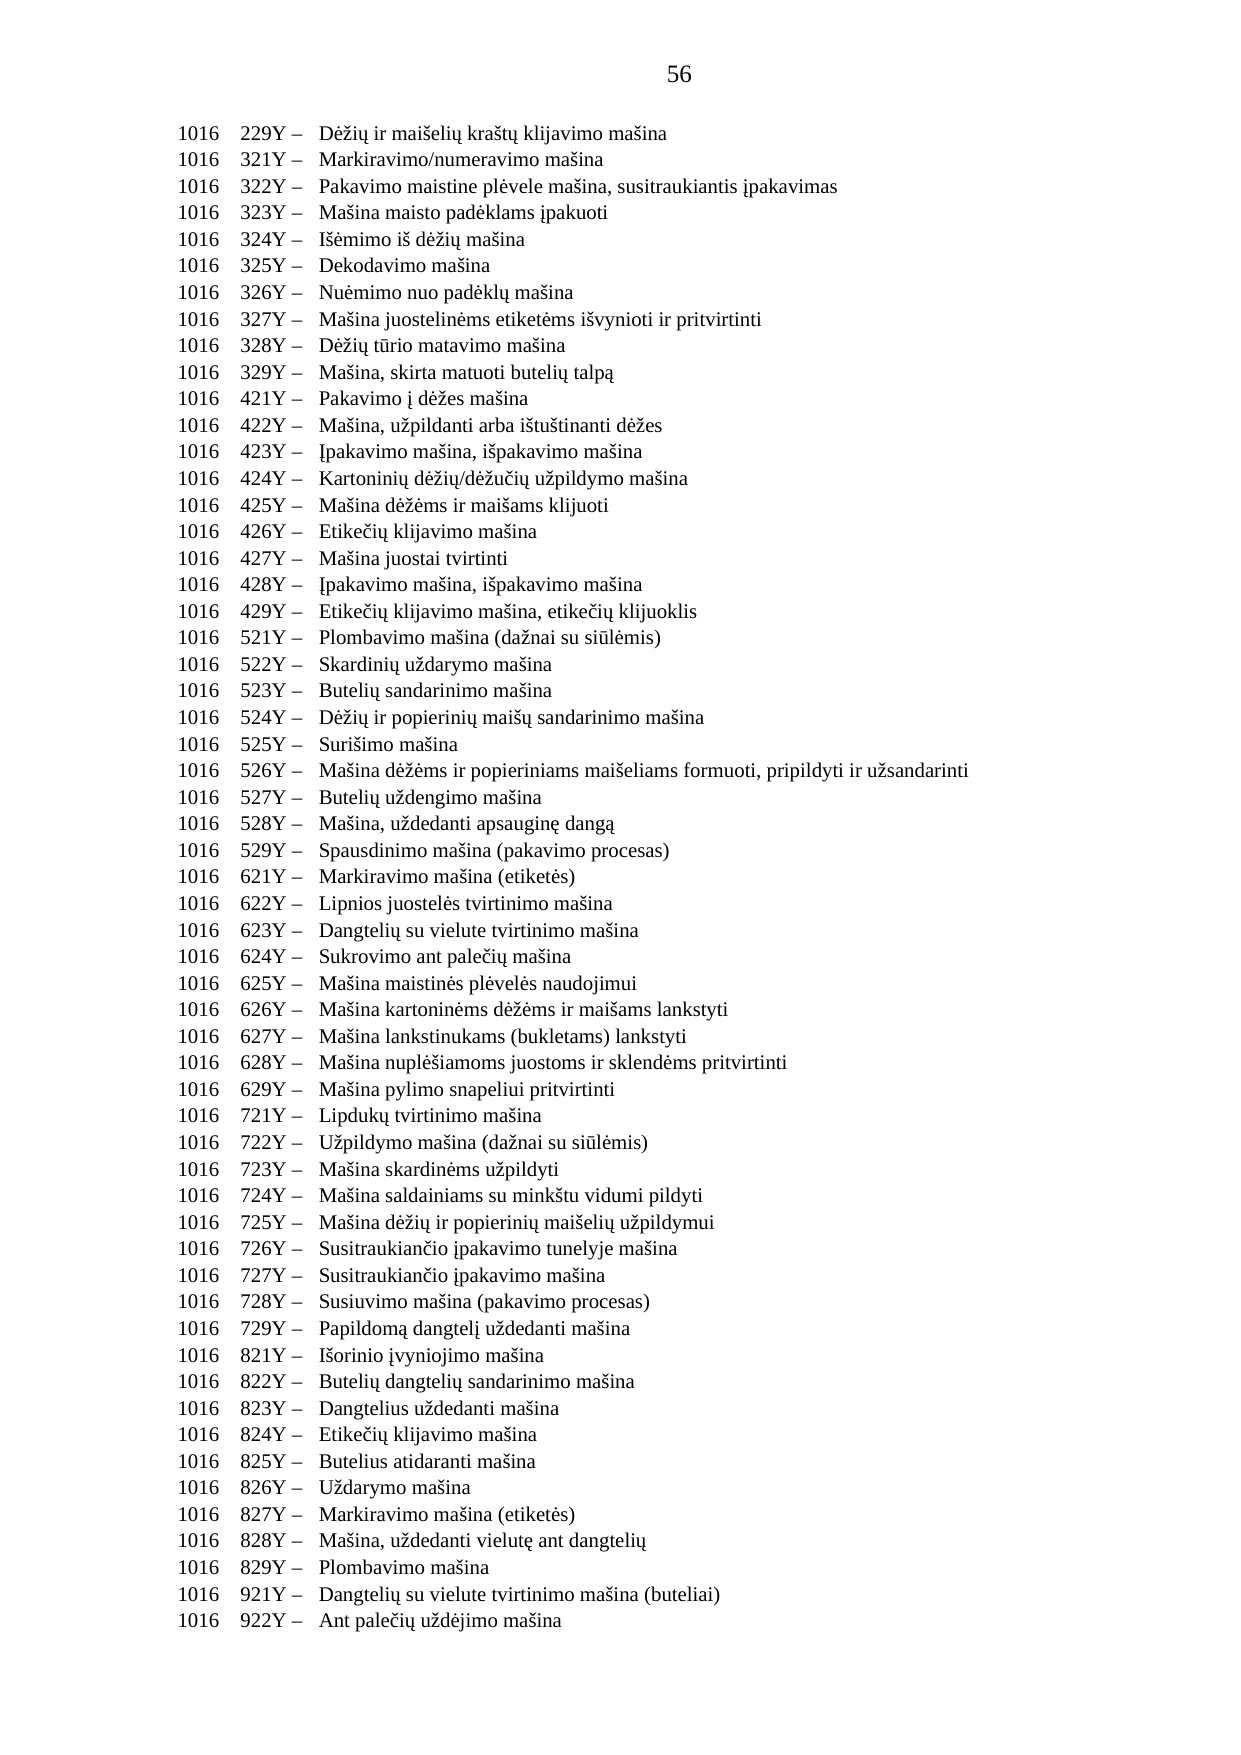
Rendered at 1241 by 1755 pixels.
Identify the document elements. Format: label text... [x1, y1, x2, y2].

table_cell 1016 [177, 490, 240, 517]
table_cell 1016 [177, 331, 240, 357]
table_cell Užpildymo mašina (dažnai su siūlėmis) [319, 1128, 1181, 1154]
table_cell 1016 [177, 1021, 240, 1048]
table_cell 725Y – [240, 1207, 318, 1234]
table_cell 1016 [177, 171, 240, 198]
table_cell 523Y – [240, 676, 318, 702]
table_cell Mašina skardinėms užpildyti [319, 1154, 1181, 1181]
table_cell 1016 [177, 570, 240, 596]
table_cell Mašina nuplėšiamoms juostoms ir sklendėms pritvirtinti [319, 1048, 1181, 1074]
table_cell Sukrovimo ant palečių mašina [319, 942, 1181, 968]
table_cell Mašina pylimo snapeliui pritvirtinti [319, 1074, 1181, 1101]
table_cell Mašina, uždedanti apsauginę dangą [319, 809, 1181, 835]
table_cell Įpakavimo mašina, išpakavimo mašina [319, 437, 1181, 463]
table_cell Išorinio įvyniojimo mašina [319, 1340, 1181, 1367]
table_cell Susitraukiančio įpakavimo mašina [319, 1260, 1181, 1287]
table_cell 1016 [177, 1048, 240, 1074]
table_cell 1016 [177, 596, 240, 623]
table_cell Dėžių ir maišelių kraštų klijavimo mašina [319, 118, 1181, 145]
table_cell Įpakavimo mašina, išpakavimo mašina [319, 570, 1181, 596]
table_cell 1016 [177, 517, 240, 543]
table_cell 1016 [177, 1181, 240, 1207]
table_cell 823Y – [240, 1393, 318, 1420]
table_cell 323Y – [240, 198, 318, 224]
table_cell Dėžių tūrio matavimo mašina [319, 331, 1181, 357]
table_cell 1016 [177, 1367, 240, 1393]
table_cell 428Y – [240, 570, 318, 596]
table_cell 724Y – [240, 1181, 318, 1207]
table_cell Markiravimo mašina (etiketės) [319, 1499, 1181, 1526]
table_cell 1016 [177, 1234, 240, 1260]
table_cell 424Y – [240, 464, 318, 490]
table_cell Dekodavimo mašina [319, 251, 1181, 277]
table_cell Pakavimo maistine plėvele mašina, susitraukiantis įpakavimas [319, 171, 1181, 198]
table_cell 828Y – [240, 1526, 318, 1552]
table_cell Mašina kartoninėms dėžėms ir maišams lankstyti [319, 995, 1181, 1021]
table_cell 1016 [177, 649, 240, 676]
table_cell 324Y – [240, 224, 318, 251]
table_cell 824Y – [240, 1420, 318, 1446]
table_cell 624Y – [240, 942, 318, 968]
table_cell 526Y – [240, 756, 318, 782]
table_cell 728Y – [240, 1287, 318, 1313]
table_cell Mašina maistinės plėvelės naudojimui [319, 968, 1181, 995]
table_cell 1016 [177, 968, 240, 995]
table_cell Pakavimo į dėžes mašina [319, 384, 1181, 410]
table_cell 729Y – [240, 1314, 318, 1340]
table_cell 524Y – [240, 703, 318, 729]
table_cell Etikečių klijavimo mašina [319, 517, 1181, 543]
table_cell 1016 [177, 251, 240, 277]
table_cell 921Y – [240, 1579, 318, 1606]
table_cell Uždarymo mašina [319, 1473, 1181, 1499]
table_cell 1016 [177, 543, 240, 570]
table_cell 626Y – [240, 995, 318, 1021]
table_cell Dangtelius uždedanti mašina [319, 1393, 1181, 1420]
table_cell Mašina juostelinėms etiketėms išvynioti ir pritvirtinti [319, 304, 1181, 331]
table_cell 1016 [177, 676, 240, 702]
table_cell Mašina dėžėms ir maišams klijuoti [319, 490, 1181, 517]
table_cell 328Y – [240, 331, 318, 357]
table_cell 827Y – [240, 1499, 318, 1526]
table_cell 1016 [177, 410, 240, 437]
table_cell 1016 [177, 1393, 240, 1420]
table_cell 623Y – [240, 915, 318, 942]
table_cell 1016 [177, 1101, 240, 1127]
table_cell 1016 [177, 756, 240, 782]
table_cell 1016 [177, 1207, 240, 1234]
table_cell Išėmimo iš dėžių mašina [319, 224, 1181, 251]
table_cell 1016 [177, 1287, 240, 1313]
table_cell 1016 [177, 1074, 240, 1101]
table_cell 1016 [177, 889, 240, 915]
table_cell 825Y – [240, 1446, 318, 1473]
table_cell 1016 [177, 1473, 240, 1499]
table_cell 522Y – [240, 649, 318, 676]
table_cell 326Y – [240, 278, 318, 304]
table_cell 922Y – [240, 1606, 318, 1632]
table_cell Skardinių uždarymo mašina [319, 649, 1181, 676]
table_cell 527Y – [240, 782, 318, 809]
table_cell 427Y – [240, 543, 318, 570]
table_cell Butelių uždengimo mašina [319, 782, 1181, 809]
table_cell 425Y – [240, 490, 318, 517]
table_cell 1016 [177, 118, 240, 145]
table_cell 628Y – [240, 1048, 318, 1074]
table_cell 1016 [177, 384, 240, 410]
table_cell 321Y – [240, 145, 318, 171]
table_cell 826Y – [240, 1473, 318, 1499]
table_cell Spausdinimo mašina (pakavimo procesas) [319, 835, 1181, 862]
table_cell Mašina, užpildanti arba ištuštinanti dėžes [319, 410, 1181, 437]
table_cell 1016 [177, 1260, 240, 1287]
table_cell Markiravimo mašina (etiketės) [319, 862, 1181, 888]
table_cell 1016 [177, 1154, 240, 1181]
table_cell Mašina dėžių ir popierinių maišelių užpildymui [319, 1207, 1181, 1234]
table_cell Plombavimo mašina [319, 1553, 1181, 1579]
table_cell 622Y – [240, 889, 318, 915]
table_cell 229Y – [240, 118, 318, 145]
table_cell 1016 [177, 1420, 240, 1446]
table_cell Mašina saldainiams su minkštu vidumi pildyti [319, 1181, 1181, 1207]
table_cell Lipnios juostelės tvirtinimo mašina [319, 889, 1181, 915]
table_cell Butelių sandarinimo mašina [319, 676, 1181, 702]
table_cell Dangtelių su vielute tvirtinimo mašina (buteliai) [319, 1579, 1181, 1606]
table_cell 1016 [177, 915, 240, 942]
table_cell Dėžių ir popierinių maišų sandarinimo mašina [319, 703, 1181, 729]
table_cell 722Y – [240, 1128, 318, 1154]
table_cell 327Y – [240, 304, 318, 331]
table_cell 1016 [177, 729, 240, 756]
table_cell 429Y – [240, 596, 318, 623]
table_cell Ant palečių uždėjimo mašina [319, 1606, 1181, 1632]
table_cell Papildomą dangtelį uždedanti mašina [319, 1314, 1181, 1340]
table_cell 325Y – [240, 251, 318, 277]
table_cell 822Y – [240, 1367, 318, 1393]
table_cell Mašina, skirta matuoti butelių talpą [319, 357, 1181, 384]
table_cell 426Y – [240, 517, 318, 543]
table_cell Kartoninių dėžių/dėžučių užpildymo mašina [319, 464, 1181, 490]
table_cell 1016 [177, 1446, 240, 1473]
table_cell Mašina lankstinukams (bukletams) lankstyti [319, 1021, 1181, 1048]
table_cell 1016 [177, 1579, 240, 1606]
table_cell 1016 [177, 995, 240, 1021]
table_cell Dangtelių su vielute tvirtinimo mašina [319, 915, 1181, 942]
table_cell 1016 [177, 1606, 240, 1632]
table_cell 1016 [177, 1526, 240, 1552]
table_cell 1016 [177, 835, 240, 862]
table_cell 1016 [177, 942, 240, 968]
table_cell 721Y – [240, 1101, 318, 1127]
table_cell Butelių dangtelių sandarinimo mašina [319, 1367, 1181, 1393]
table_cell 1016 [177, 623, 240, 649]
table_cell Nuėmimo nuo padėklų mašina [319, 278, 1181, 304]
table_cell Plombavimo mašina (dažnai su siūlėmis) [319, 623, 1181, 649]
table_cell 1016 [177, 224, 240, 251]
table_cell Surišimo mašina [319, 729, 1181, 756]
table_cell 529Y – [240, 835, 318, 862]
table_cell 525Y – [240, 729, 318, 756]
table_cell 1016 [177, 198, 240, 224]
table_cell 1016 [177, 703, 240, 729]
table_cell 1016 [177, 1499, 240, 1526]
table_cell 1016 [177, 1340, 240, 1367]
table_cell 726Y – [240, 1234, 318, 1260]
table_cell Mašina, uždedanti vielutę ant dangtelių [319, 1526, 1181, 1552]
table_cell Butelius atidaranti mašina [319, 1446, 1181, 1473]
table_cell 1016 [177, 862, 240, 888]
table_cell 629Y – [240, 1074, 318, 1101]
table_cell 1016 [177, 782, 240, 809]
table_cell 422Y – [240, 410, 318, 437]
table_cell 625Y – [240, 968, 318, 995]
table_cell 322Y – [240, 171, 318, 198]
table_cell Etikečių klijavimo mašina, etikečių klijuoklis [319, 596, 1181, 623]
table_cell 329Y – [240, 357, 318, 384]
table_cell 627Y – [240, 1021, 318, 1048]
table_cell Lipdukų tvirtinimo mašina [319, 1101, 1181, 1127]
table_cell Susitraukiančio įpakavimo tunelyje mašina [319, 1234, 1181, 1260]
table_cell Mašina maisto padėklams įpakuoti [319, 198, 1181, 224]
table_cell 1016 [177, 1314, 240, 1340]
table_cell 521Y – [240, 623, 318, 649]
table_cell 727Y – [240, 1260, 318, 1287]
table_cell 723Y – [240, 1154, 318, 1181]
table_cell 1016 [177, 1553, 240, 1579]
table_cell Mašina juostai tvirtinti [319, 543, 1181, 570]
table_cell 1016 [177, 809, 240, 835]
table_cell 1016 [177, 437, 240, 463]
table_cell Susiuvimo mašina (pakavimo procesas) [319, 1287, 1181, 1313]
table_cell 821Y – [240, 1340, 318, 1367]
table_cell Markiravimo/numeravimo mašina [319, 145, 1181, 171]
table_cell 621Y – [240, 862, 318, 888]
table_cell 1016 [177, 464, 240, 490]
table_cell 423Y – [240, 437, 318, 463]
table_cell 1016 [177, 304, 240, 331]
table_cell Mašina dėžėms ir popieriniams maišeliams formuoti, pripildyti ir užsandarinti [319, 756, 1181, 782]
table_cell 1016 [177, 278, 240, 304]
table_cell 1016 [177, 145, 240, 171]
table_cell 829Y – [240, 1553, 318, 1579]
table_cell 1016 [177, 357, 240, 384]
table_cell 421Y – [240, 384, 318, 410]
table_cell Etikečių klijavimo mašina [319, 1420, 1181, 1446]
table_cell 528Y – [240, 809, 318, 835]
table_cell 1016 [177, 1128, 240, 1154]
